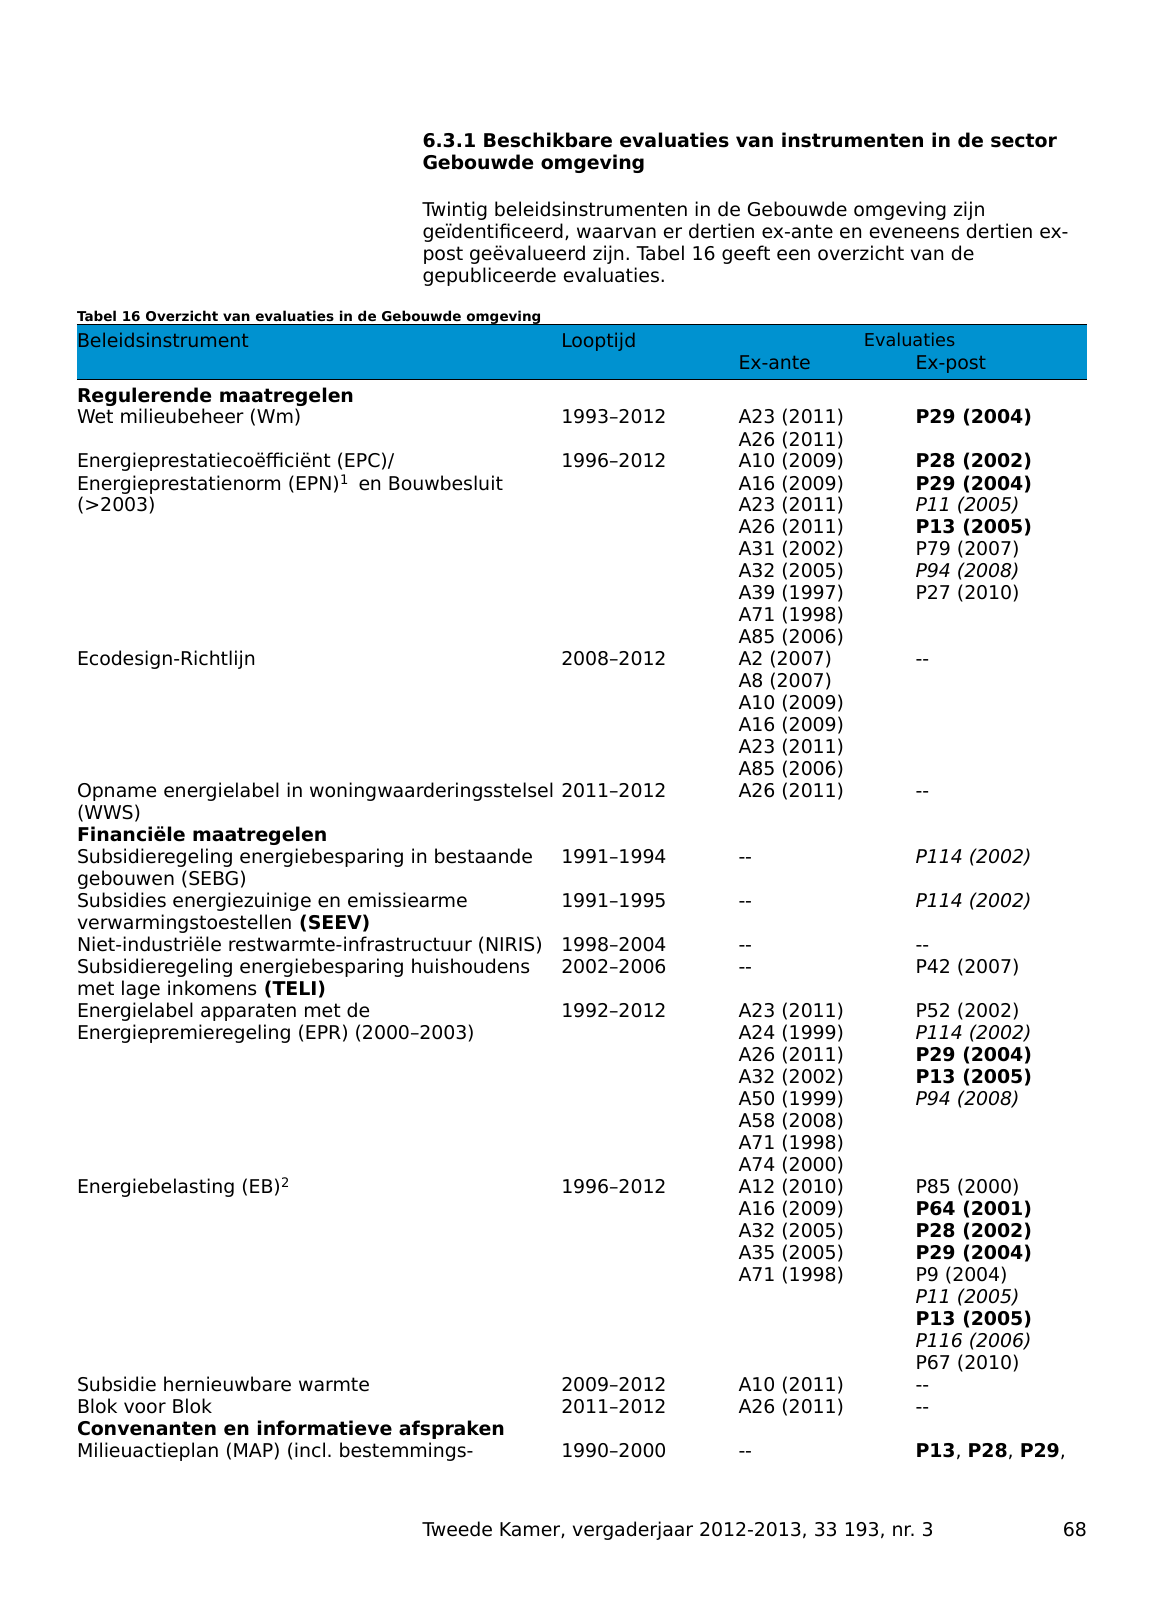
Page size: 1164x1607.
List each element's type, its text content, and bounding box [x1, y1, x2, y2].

table_cell Wet milieubeheer (Wm) [77, 406, 555, 450]
table_cell -- [909, 1396, 1087, 1417]
table_cell A26 (2011) [732, 1396, 909, 1417]
table_cell P29 (2004) [909, 406, 1087, 450]
table_cell 1996–2012 [555, 1176, 732, 1373]
table_cell Convenanten en informatieve afspraken [77, 1418, 1087, 1439]
table_cell 1992–2012 [555, 1000, 732, 1176]
table_cell -- [732, 934, 909, 956]
table_cell P13, P28, P29, [909, 1440, 1087, 1461]
table_cell Ex-post [909, 352, 1087, 379]
table_cell A2 (2007) A8 (2007) A10 (2009) A16 (2009) A23 (2011) A85 (2006) [732, 648, 909, 780]
table_cell Subsidieregeling energiebesparing in bestaande gebouwen (SEBG) [77, 846, 555, 890]
table_cell P114 (2002) [909, 846, 1087, 890]
table_cell 1991–1995 [555, 890, 732, 934]
table_cell Subsidie hernieuwbare warmte [77, 1374, 555, 1396]
table_cell 2011–2012 [555, 780, 732, 824]
table_cell A10 (2011) [732, 1374, 909, 1396]
table_cell 2011–2012 [555, 1396, 732, 1417]
table_cell -- [732, 846, 909, 890]
table_cell 1993–2012 [555, 406, 732, 450]
table_cell -- [909, 648, 1087, 780]
table_cell 1991–1994 [555, 846, 732, 890]
table_cell -- [909, 780, 1087, 824]
table_cell Ecodesign-Richtlijn [77, 648, 555, 780]
table_cell [77, 352, 555, 379]
table_cell Blok voor Blok [77, 1396, 555, 1417]
table_cell Ex-ante [732, 352, 909, 379]
table_cell Energielabel apparaten met de Energiepremieregeling (EPR) (2000–2003) [77, 1000, 555, 1176]
table_cell -- [909, 934, 1087, 956]
table_cell [555, 352, 732, 379]
table_cell Subsidieregeling energiebesparing huishoudens met lage inkomens (TELI) [77, 956, 555, 1000]
table_header Tabel 16 Overzicht van evaluaties in de Gebouwde omgeving [77, 309, 1087, 324]
table_cell Evaluaties [732, 325, 1087, 352]
table_cell -- [909, 1374, 1087, 1396]
table_cell 1996–2012 [555, 450, 732, 648]
table_cell Financiële maatregelen [77, 824, 1087, 846]
table_cell P114 (2002) [909, 890, 1087, 934]
table_cell Subsidies energiezuinige en emissiearme verwarmingstoestellen (SEEV) [77, 890, 555, 934]
table_cell P52 (2002) P114 (2002) P29 (2004) P13 (2005) P94 (2008) [909, 1000, 1087, 1176]
table_cell -- [732, 890, 909, 934]
table_cell 2009–2012 [555, 1374, 732, 1396]
table_cell Opname energielabel in woningwaarderingsstelsel (WWS) [77, 780, 555, 824]
table_cell Niet-industriële restwarmte-infrastructuur (NIRIS) [77, 934, 555, 956]
table_cell A23 (2011) A24 (1999) A26 (2011) A32 (2002) A50 (1999) A58 (2008) A71 (1998) A74 (2000) [732, 1000, 909, 1176]
table_cell 2008–2012 [555, 648, 732, 780]
table_cell Beleidsinstrument [77, 325, 555, 352]
table_cell Energieprestatiecoëfficiënt (EPC)/ Energieprestatienorm (EPN)1 en Bouwbesluit (>2003) [77, 450, 555, 648]
table_cell P42 (2007) [909, 956, 1087, 1000]
table_cell A10 (2009) A16 (2009) A23 (2011) A26 (2011) A31 (2002) A32 (2005) A39 (1997) A71 (1998) A85 (2006) [732, 450, 909, 648]
text Twintig beleidsinstrumenten in de Gebouwde omgeving zijn geïdentificeerd, waarvan er dertien ex-ante en eveneens dertien ex-post geëvalueerd zijn. Tabel 16 geeft een overzicht van de gepubliceerde evaluaties. [422, 199, 1087, 287]
table_cell 1998–2004 [555, 934, 732, 956]
table_cell -- [732, 956, 909, 1000]
table_cell Milieuactieplan (MAP) (incl. bestemmings- [77, 1440, 555, 1461]
table_cell Energiebelasting (EB)2 [77, 1176, 555, 1373]
table_cell 1990–2000 [555, 1440, 732, 1461]
table_cell P28 (2002) P29 (2004) P11 (2005) P13 (2005) P79 (2007) P94 (2008) P27 (2010) [909, 450, 1087, 648]
table_cell A23 (2011) A26 (2011) [732, 406, 909, 450]
table_cell A26 (2011) [732, 780, 909, 824]
table_cell A12 (2010) A16 (2009) A32 (2005) A35 (2005) A71 (1998) [732, 1176, 909, 1373]
table_cell Regulerende maatregelen [77, 380, 1087, 406]
table_cell 2002–2006 [555, 956, 732, 1000]
subtitle 6.3.1 Beschikbare evaluaties van instrumenten in de sector Gebouwde omgeving [422, 130, 1087, 174]
table_cell -- [732, 1440, 909, 1461]
table_cell Looptijd [555, 325, 732, 352]
table_cell P85 (2000) P64 (2001) P28 (2002) P29 (2004) P9 (2004) P11 (2005) P13 (2005) P116 (2006) P67 (2010) [909, 1176, 1087, 1373]
